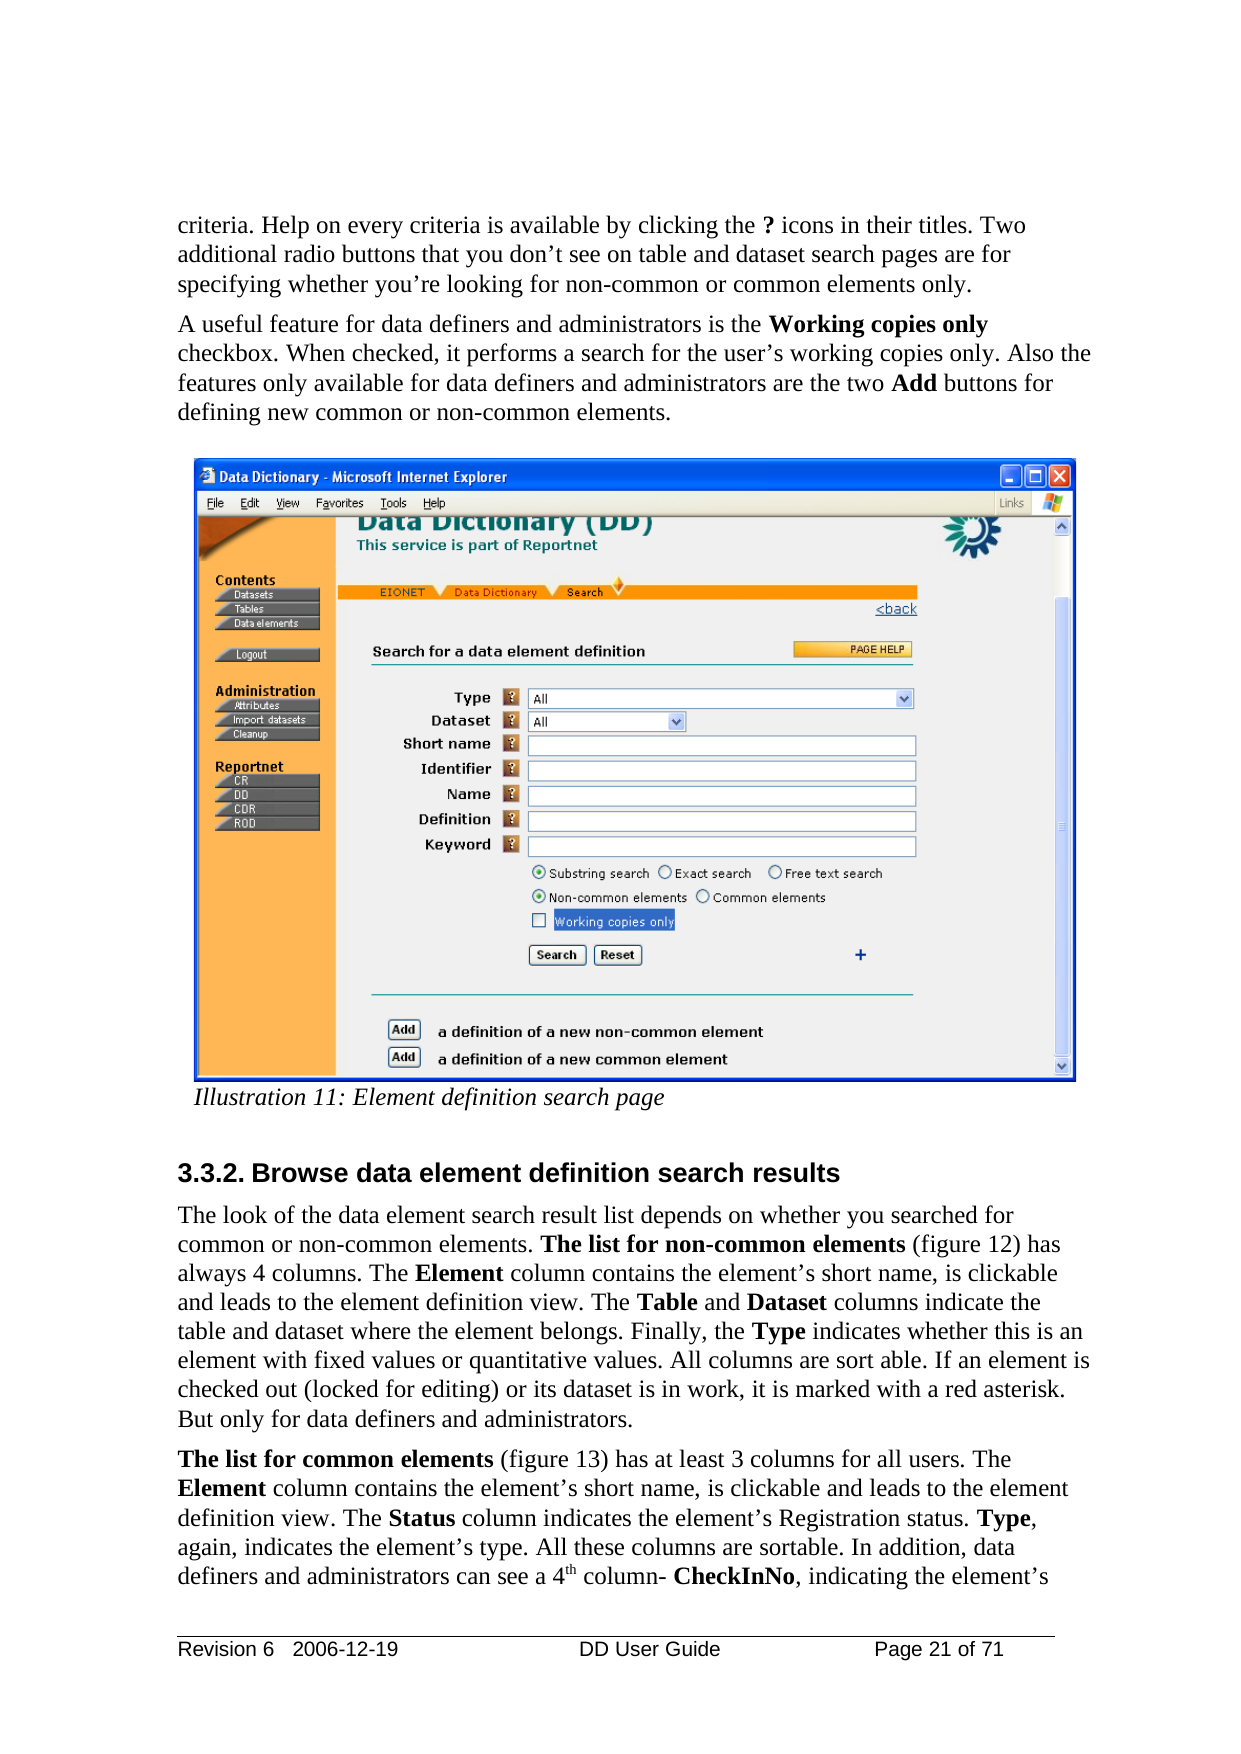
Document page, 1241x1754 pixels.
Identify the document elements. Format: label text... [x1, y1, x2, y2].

text A useful feature for data definers and administrators is the Working copies only checkbox. When checked, it performs a search for the user’s working copies only. Also the features only available for data definers and administrators are the two Add buttons for defining new common or non-common elements. [177, 309, 1092, 426]
text criteria. Help on every criteria is available by clicking the ? icons in their titles. Two additional radio buttons that you don’t see on table and dataset search pages are for specifying whether you’re looking for non-common or common elements only. [177, 210, 1092, 297]
subtitle Browse data element definition search results [177, 1156, 1092, 1187]
text Illustration 11: Element definition search page [194, 1082, 1076, 1111]
text The list for common elements (figure 13) has at least 3 columns for all users. The Element column contains the element’s short name, is clickable and leads to the element definition view. The Status column indicates the element’s Registration status. Type, again, indicates the element’s type. All these columns are sortable. In addition, data definers and administrators can see a 4th column- CheckInNo, indicating the element’s [177, 1444, 1092, 1589]
text The look of the data element search result list depends on whether you searched for common or non-common elements. The list for non-common elements (figure 12) has always 4 columns. The Element column contains the element’s short name, is clickable and leads to the element definition view. The Table and Dataset columns indicate the table and dataset where the element belongs. Finally, the Type indicates whether this is an element with fixed values or quantitative values. All columns are sort able. If an element is checked out (locked for editing) or its dataset is in work, it is marked with a red asterisk. But only for data definers and administrators. [177, 1200, 1092, 1432]
picture [193, 458, 1077, 1082]
